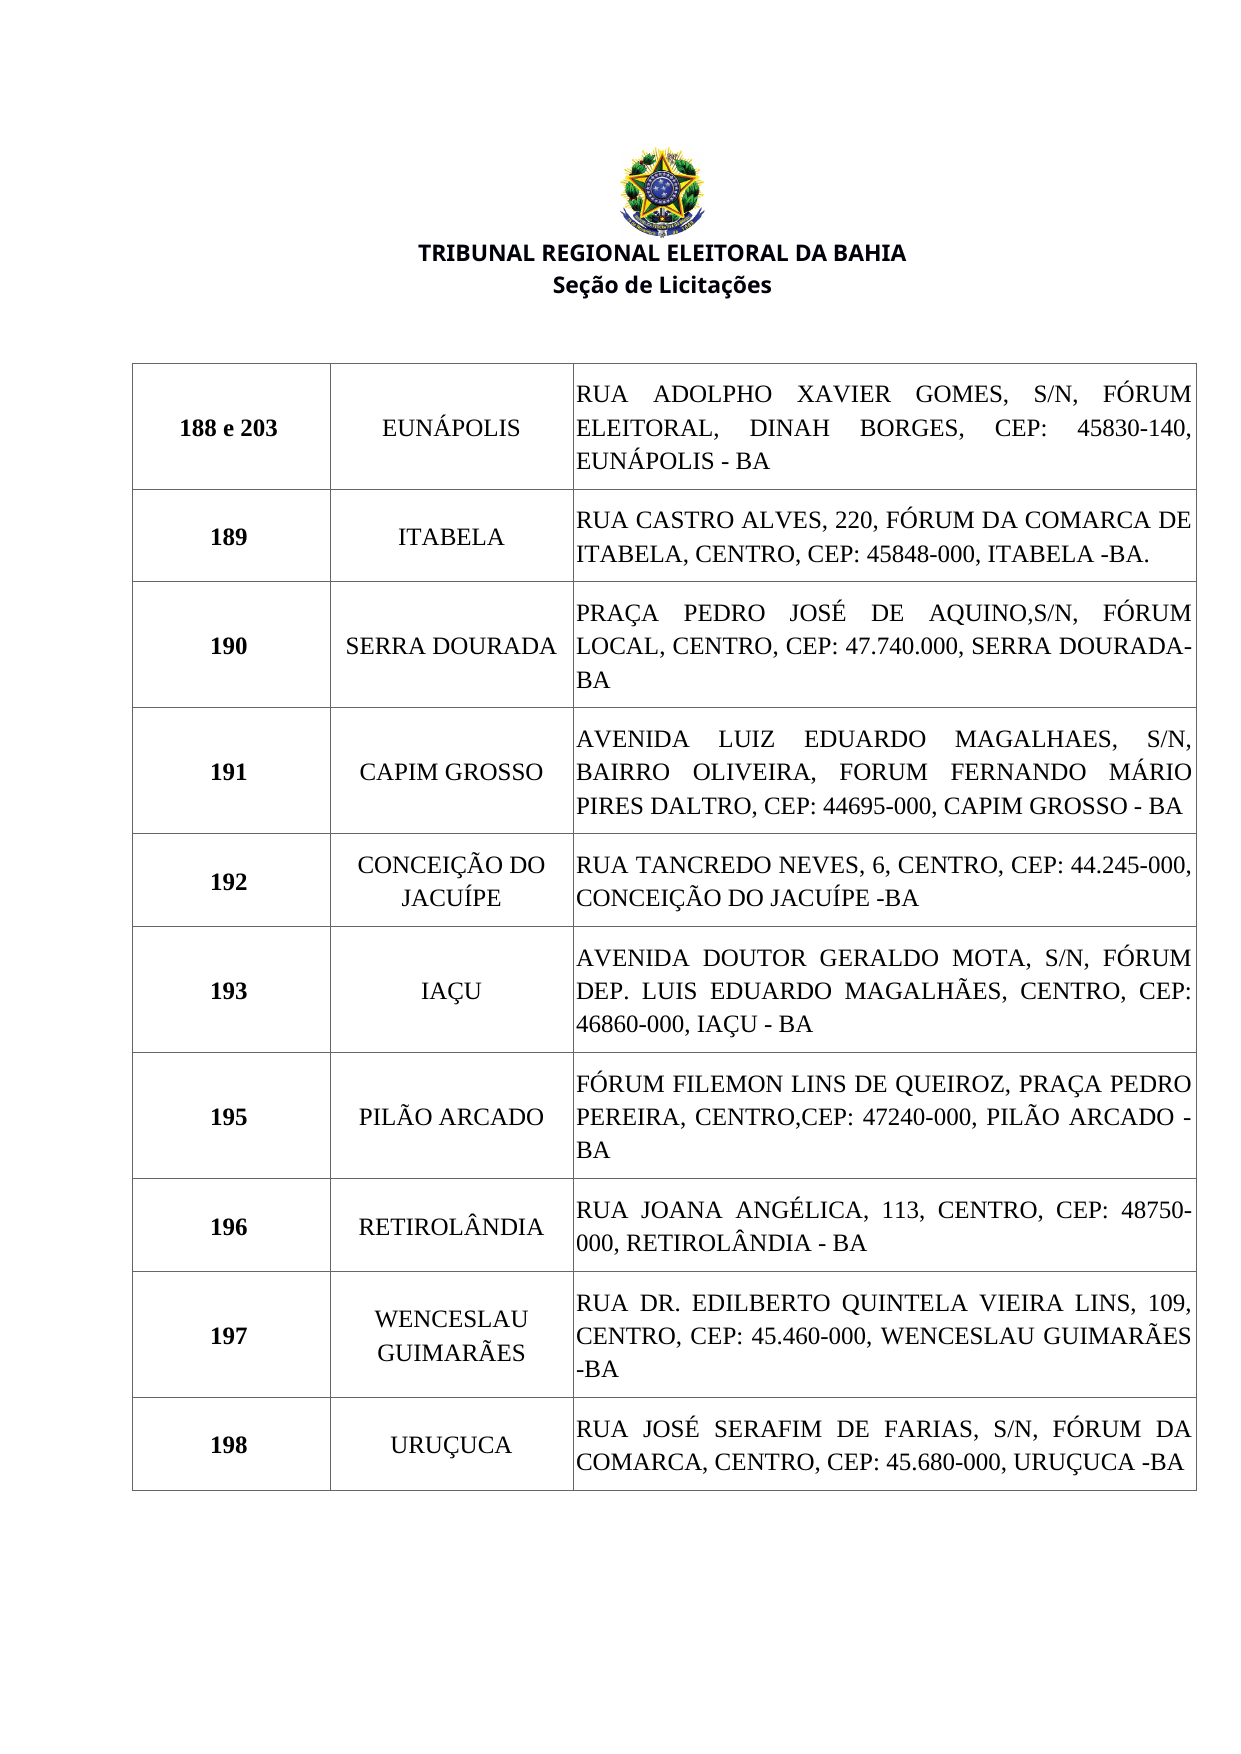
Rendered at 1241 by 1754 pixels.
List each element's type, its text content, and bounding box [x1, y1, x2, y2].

table_cell AVENIDA LUIZ EDUARDO MAGALHAES, S/N, BAIRRO OLIVEIRA, FORUM FERNANDO MÁRIO PIRES DALTRO, CEP: 44695-000, CAPIM GROSSO - BA [574, 708, 1196, 833]
table_cell 195 [133, 1053, 330, 1178]
table_cell 196 [133, 1179, 330, 1271]
table_cell FÓRUM FILEMON LINS DE QUEIROZ, PRAÇA PEDRO PEREIRA, CENTRO,CEP: 47240-000, PILÃO ARCADO -BA [574, 1053, 1196, 1178]
table_cell 190 [133, 582, 330, 707]
table_cell 193 [133, 927, 330, 1052]
table_cell PRAÇA PEDRO JOSÉ DE AQUINO,S/N, FÓRUM LOCAL, CENTRO, CEP: 47.740.000, SERRA DOURADA-BA [574, 582, 1196, 707]
table_cell 192 [133, 834, 330, 926]
table_cell IAÇU [331, 927, 573, 1052]
table_cell AVENIDA DOUTOR GERALDO MOTA, S/N, FÓRUM DEP. LUIS EDUARDO MAGALHÃES, CENTRO, CEP: 46860-000, IAÇU - BA [574, 927, 1196, 1052]
table_cell URUÇUCA [331, 1398, 573, 1489]
table_cell RUA JOANA ANGÉLICA, 113, CENTRO, CEP: 48750-000, RETIROLÂNDIA - BA [574, 1179, 1196, 1271]
table_cell EUNÁPOLIS [331, 364, 573, 488]
table_cell RETIROLÂNDIA [331, 1179, 573, 1271]
table_cell 191 [133, 708, 330, 833]
table_cell WENCESLAU GUIMARÃES [331, 1272, 573, 1397]
table_cell ITABELA [331, 490, 573, 581]
table_cell RUA JOSÉ SERAFIM DE FARIAS, S/N, FÓRUM DA COMARCA, CENTRO, CEP: 45.680-000, URUÇUCA -BA [574, 1398, 1196, 1489]
table_cell PILÃO ARCADO [331, 1053, 573, 1178]
table_cell SERRA DOURADA [331, 582, 573, 707]
table_cell CONCEIÇÃO DO JACUÍPE [331, 834, 573, 926]
table_cell 189 [133, 490, 330, 581]
table_cell RUA ADOLPHO XAVIER GOMES, S/N, FÓRUM ELEITORAL, DINAH BORGES, CEP: 45830-140, EUNÁPOLIS - BA [574, 364, 1196, 488]
table_cell 197 [133, 1272, 330, 1397]
table_cell CAPIM GROSSO [331, 708, 573, 833]
table_cell RUA TANCREDO NEVES, 6, CENTRO, CEP: 44.245-000, CONCEIÇÃO DO JACUÍPE -BA [574, 834, 1196, 926]
table_cell 198 [133, 1398, 330, 1489]
table_cell RUA CASTRO ALVES, 220, FÓRUM DA COMARCA DE ITABELA, CENTRO, CEP: 45848-000, ITABELA -BA. [574, 490, 1196, 581]
table_cell RUA DR. EDILBERTO QUINTELA VIEIRA LINS, 109, CENTRO, CEP: 45.460-000, WENCESLAU GUIMARÃES -BA [574, 1272, 1196, 1397]
table_cell 188 e 203 [133, 364, 330, 488]
